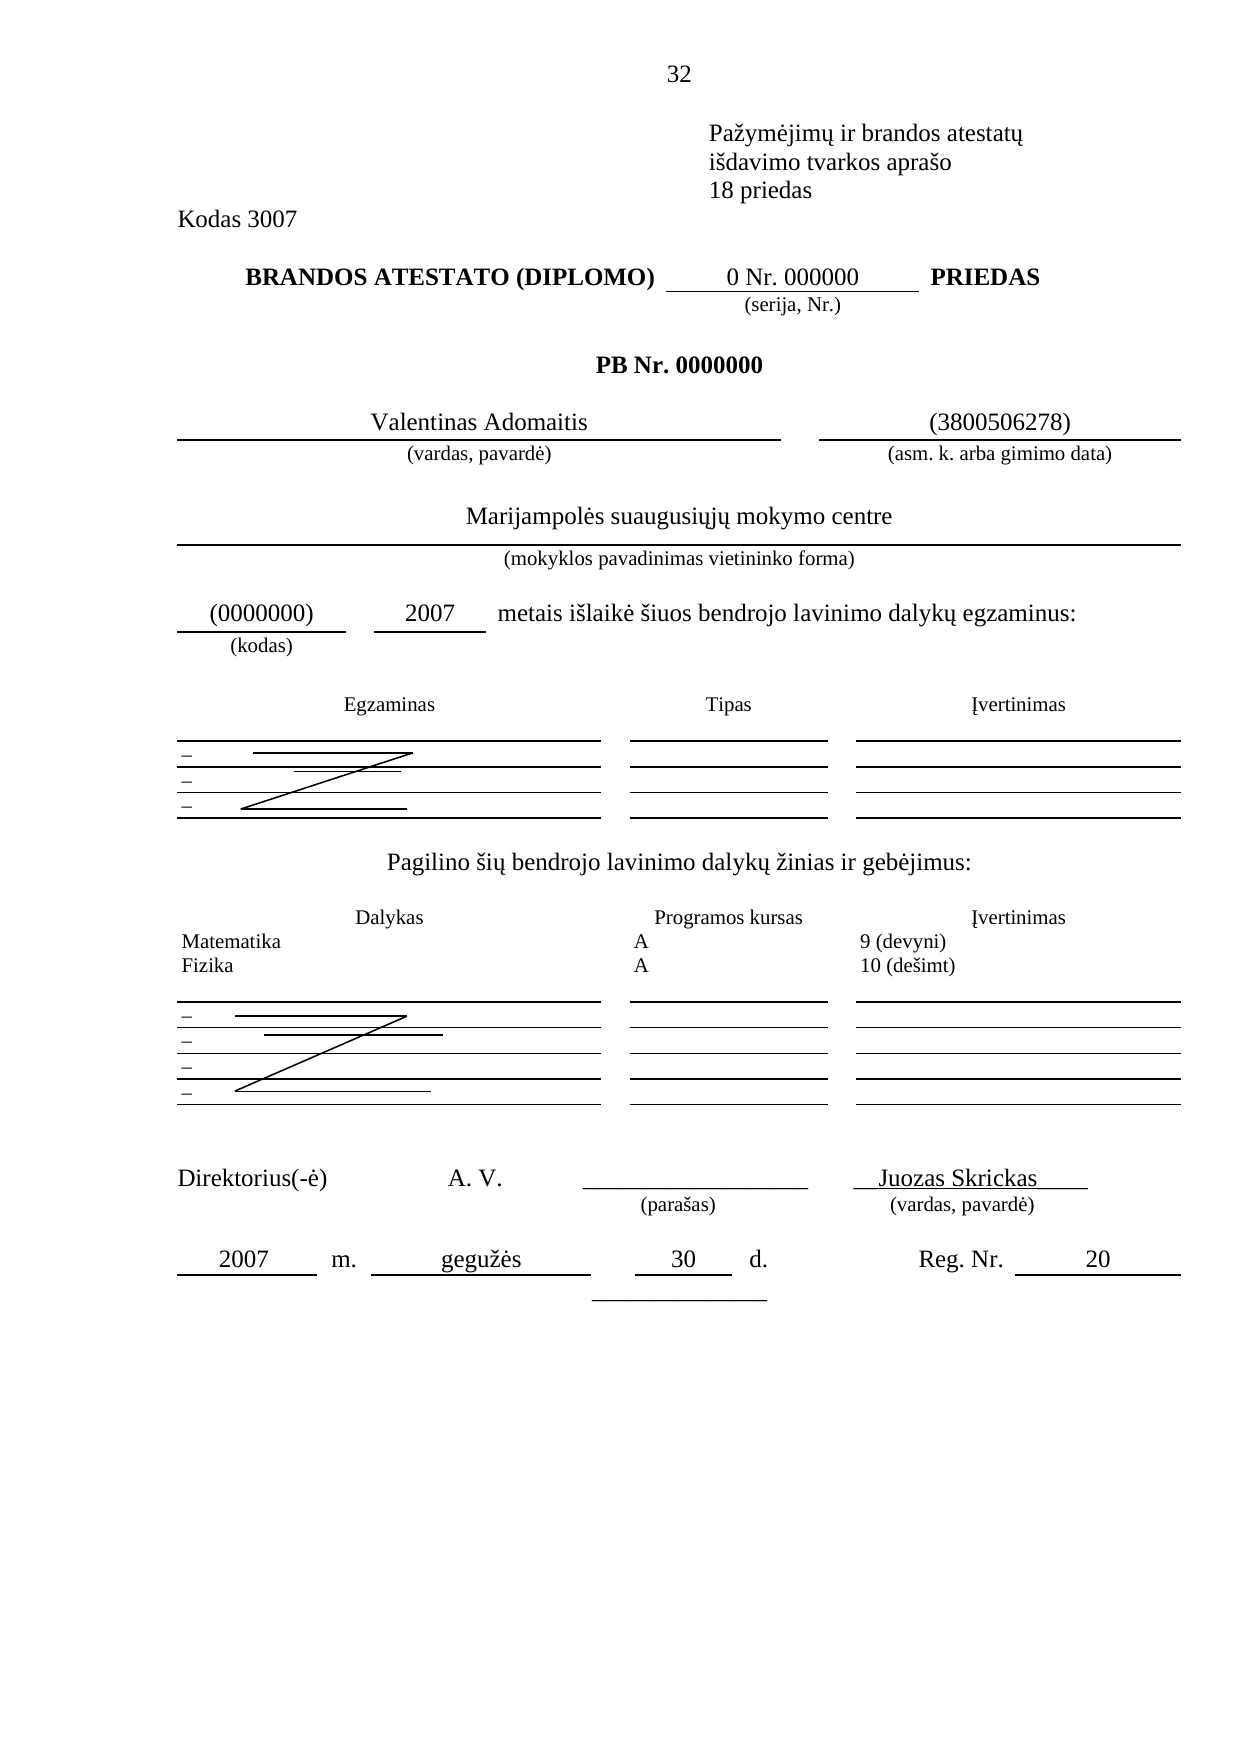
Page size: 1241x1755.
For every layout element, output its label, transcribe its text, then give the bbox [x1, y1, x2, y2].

table_header [625, 692, 629, 716]
table_cell [601, 792, 629, 817]
table_header [625, 905, 629, 929]
table_header m. [317, 1244, 371, 1274]
table_cell [601, 1078, 629, 1104]
table_cell [1177, 768, 1181, 792]
table_cell – [597, 1003, 601, 1027]
table_header PRIEDAS [919, 262, 1181, 291]
table_cell [823, 977, 827, 1001]
table_header [828, 692, 832, 716]
table_cell [852, 977, 856, 1001]
table_cell A [823, 953, 827, 977]
table_cell [781, 439, 819, 472]
table_cell [823, 1054, 827, 1078]
table_cell [601, 716, 605, 740]
table_cell [625, 716, 629, 740]
table_cell [823, 1080, 827, 1104]
table_cell [1177, 716, 1181, 740]
table_cell [630, 1080, 634, 1104]
table_cell A [823, 929, 827, 953]
table_cell – [177, 1028, 375, 1052]
table_cell [597, 977, 601, 1001]
table_cell [1177, 1003, 1181, 1027]
table_cell [270, 1054, 601, 1078]
table_cell [823, 716, 827, 740]
table_header [781, 407, 819, 439]
table_header [852, 905, 856, 929]
table_cell [601, 977, 605, 1001]
text 18 priedas [177, 176, 1181, 204]
text Pažymėjimų ir brandos atestatų [177, 118, 1181, 147]
table_header 2007 [374, 599, 486, 631]
table_cell [601, 740, 629, 766]
table_cell (serija, Nr.) [666, 292, 919, 321]
table_header [346, 599, 374, 631]
table_cell (asm. k. arba gimimo data) [819, 441, 1181, 472]
table_cell [1177, 793, 1181, 817]
table_cell [852, 953, 856, 977]
table_cell [625, 977, 629, 1001]
table_cell A [630, 929, 634, 953]
table_cell [630, 716, 634, 740]
table_cell [828, 716, 832, 740]
text Kodas 3007 [177, 204, 1181, 233]
table_header d. [732, 1244, 785, 1274]
table_header 2007 [177, 1244, 317, 1274]
table_cell [828, 1027, 856, 1052]
table_cell [601, 766, 629, 792]
table_cell [625, 929, 629, 953]
text (parašas) (vardas, pavardė) [177, 1192, 1181, 1216]
table_cell [630, 742, 634, 766]
table_cell [828, 1053, 856, 1078]
table_cell [374, 633, 486, 663]
table_cell [1177, 1028, 1181, 1052]
table_header Reg. Nr. [785, 1244, 1015, 1274]
table_header BRANDOS ATESTATO (DIPLOMO) [177, 262, 666, 291]
table_header [601, 905, 605, 929]
table_cell [919, 291, 1181, 321]
table_cell [823, 793, 827, 817]
table_cell [828, 1001, 856, 1027]
text Pagilino šių bendrojo lavinimo dalykų žinias ir gebėjimus: [177, 847, 1181, 876]
table_cell [601, 1001, 629, 1027]
table_cell [601, 929, 605, 953]
table_cell [856, 716, 860, 740]
table_cell [856, 1080, 860, 1104]
table_cell [828, 929, 832, 953]
table_cell [828, 792, 856, 817]
table_cell – [177, 742, 181, 766]
table_cell [856, 1003, 860, 1027]
table_cell [823, 768, 827, 792]
table_cell [828, 953, 832, 977]
table_cell [856, 977, 860, 1001]
table_cell [1177, 1080, 1181, 1104]
table_cell [630, 1028, 634, 1052]
table_header Marijampolės suaugusiųjų mokymo centre [177, 501, 1181, 544]
table_cell [655, 631, 1181, 663]
text Direktorius(-ė) A. V. __________________ __Juozas Skrickas____ [177, 1163, 1181, 1192]
table_header [828, 905, 832, 929]
table_cell – [177, 768, 181, 792]
table_cell [630, 1003, 634, 1027]
table_header gegužės [371, 1244, 591, 1274]
table_cell A [630, 953, 634, 977]
table_cell – [177, 1003, 181, 1027]
text PB Nr. 0000000 [177, 350, 1181, 378]
table_cell [823, 1028, 827, 1052]
table_cell [828, 1078, 856, 1104]
table_cell [630, 793, 634, 817]
table_cell [852, 929, 856, 953]
table_header 30 [635, 1244, 732, 1274]
table_cell [329, 1028, 601, 1052]
table_cell (kodas) [177, 633, 346, 663]
table_cell [630, 977, 634, 1001]
table_cell [823, 742, 827, 766]
table_header metais išlaikė šiuos bendrojo lavinimo dalykų egzaminus: [486, 599, 1181, 631]
table_cell – [177, 1054, 315, 1078]
table_cell [828, 740, 856, 766]
table_cell [828, 766, 856, 792]
table_cell [1177, 742, 1181, 766]
table_cell [601, 953, 605, 977]
table_cell [597, 716, 601, 740]
table_cell – [177, 1080, 601, 1104]
text išdavimo tvarkos aprašo [177, 147, 1181, 176]
table_header [601, 692, 605, 716]
text (mokyklos pavadinimas vietininko forma) [177, 546, 1181, 570]
table_header 0 Nr. 000000 [666, 262, 919, 291]
table_cell – [177, 793, 181, 817]
table_cell [177, 291, 666, 321]
table_cell [630, 768, 634, 792]
table_header Valentinas Adomaitis [177, 407, 781, 439]
table_cell – [597, 768, 601, 792]
table_header (0000000) [177, 599, 346, 631]
table_cell [625, 953, 629, 977]
table_cell [601, 1053, 629, 1078]
table_cell – [597, 793, 601, 817]
table_cell [856, 793, 860, 817]
table_cell [856, 1054, 860, 1078]
text ______________ [177, 1276, 1181, 1304]
table_cell [630, 1054, 634, 1078]
table_header (3800506278) [819, 407, 1181, 439]
table_header [852, 692, 856, 716]
table_cell [823, 1003, 827, 1027]
table_cell [828, 977, 832, 1001]
table_cell [1177, 1054, 1181, 1078]
table_cell [346, 631, 374, 663]
table_cell [177, 716, 181, 740]
table_header [591, 1244, 635, 1274]
table_cell [486, 631, 654, 663]
table_cell [852, 716, 856, 740]
table_cell [601, 1027, 629, 1052]
table_cell [856, 742, 860, 766]
table_cell [177, 977, 181, 1001]
table_header 20 [1015, 1244, 1181, 1274]
table_cell (vardas, pavardė) [177, 441, 781, 472]
table_cell [1177, 977, 1181, 1001]
table_cell [856, 1028, 860, 1052]
table_cell [856, 768, 860, 792]
table_cell – [597, 742, 601, 766]
